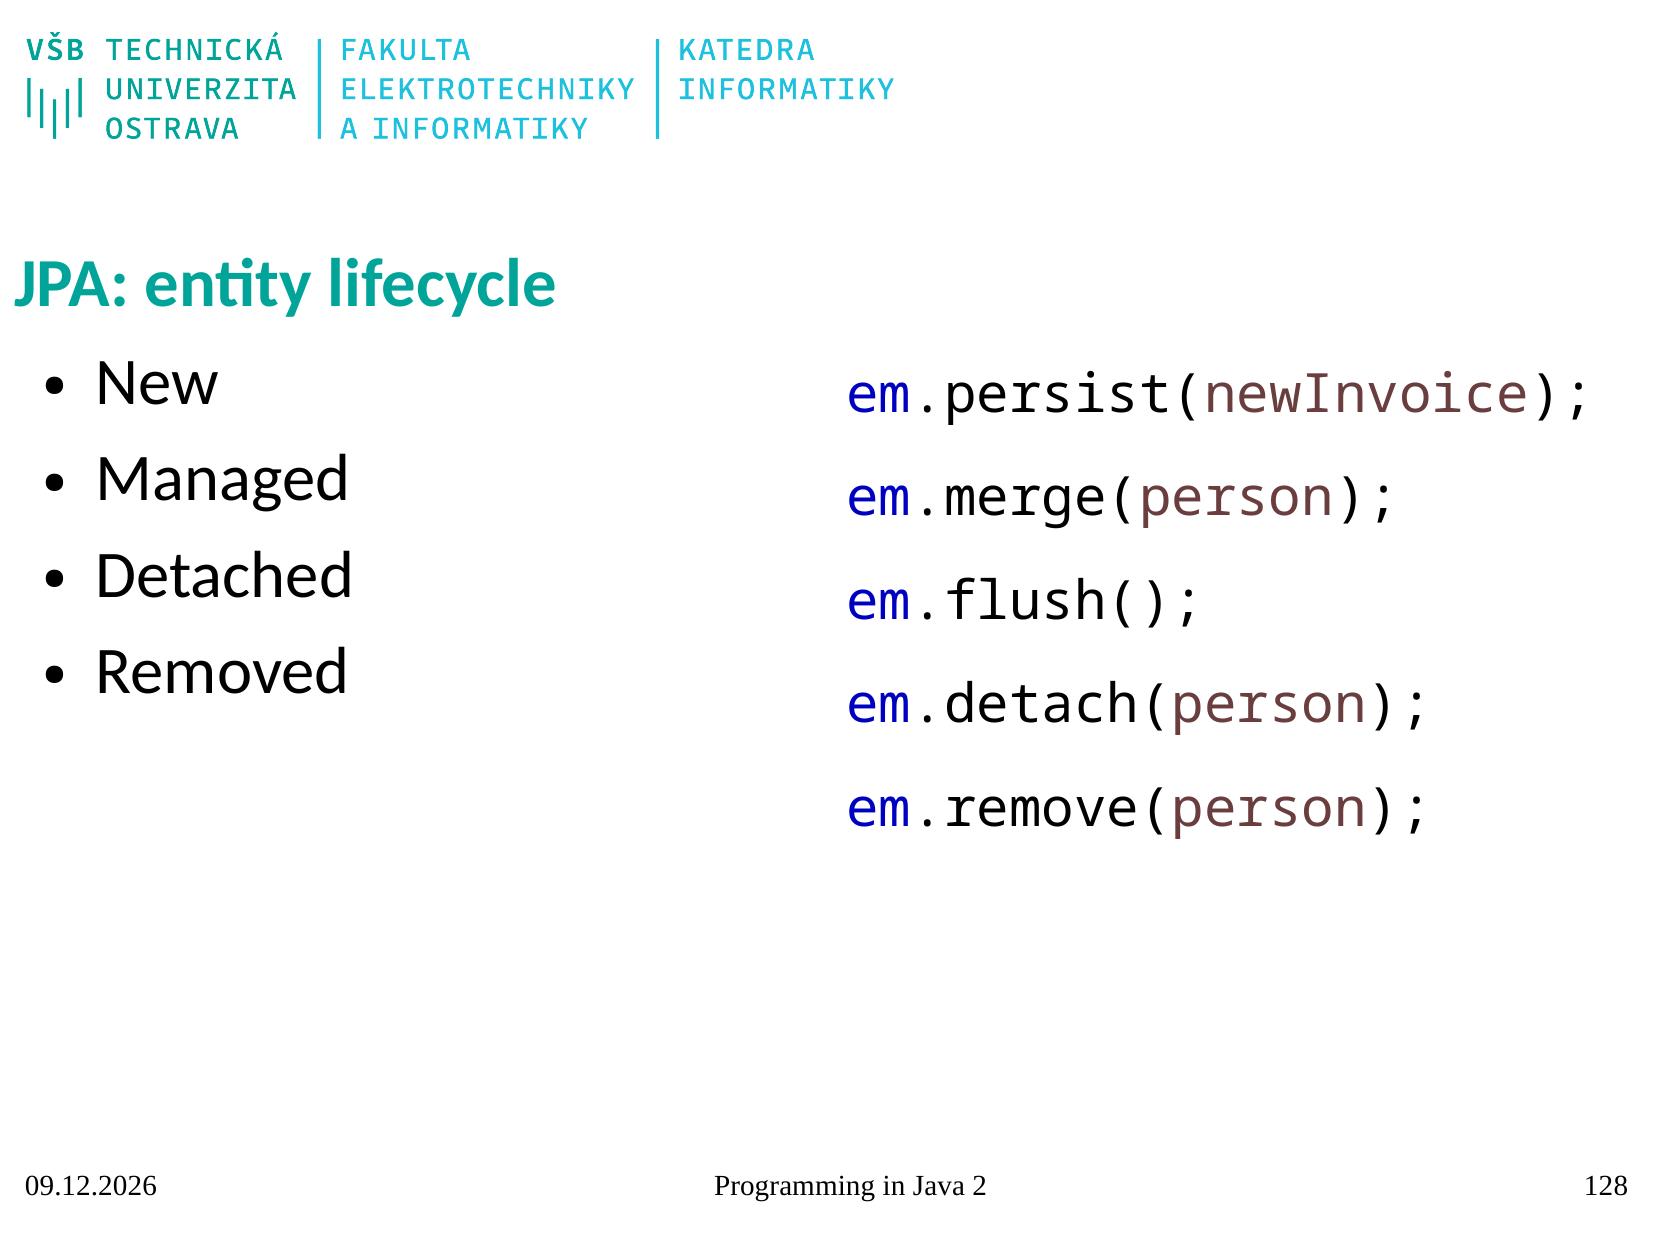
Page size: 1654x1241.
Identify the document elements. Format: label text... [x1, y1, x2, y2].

picture [26, 31, 894, 139]
title JPA: entity lifecycle [14, 165, 1619, 319]
list em.persist(newInvoice); em.merge(person); em.flush(); em.detach(person); em.remove(person); [846, 354, 1630, 1146]
list New Managed Detached Removed [24, 354, 808, 1146]
